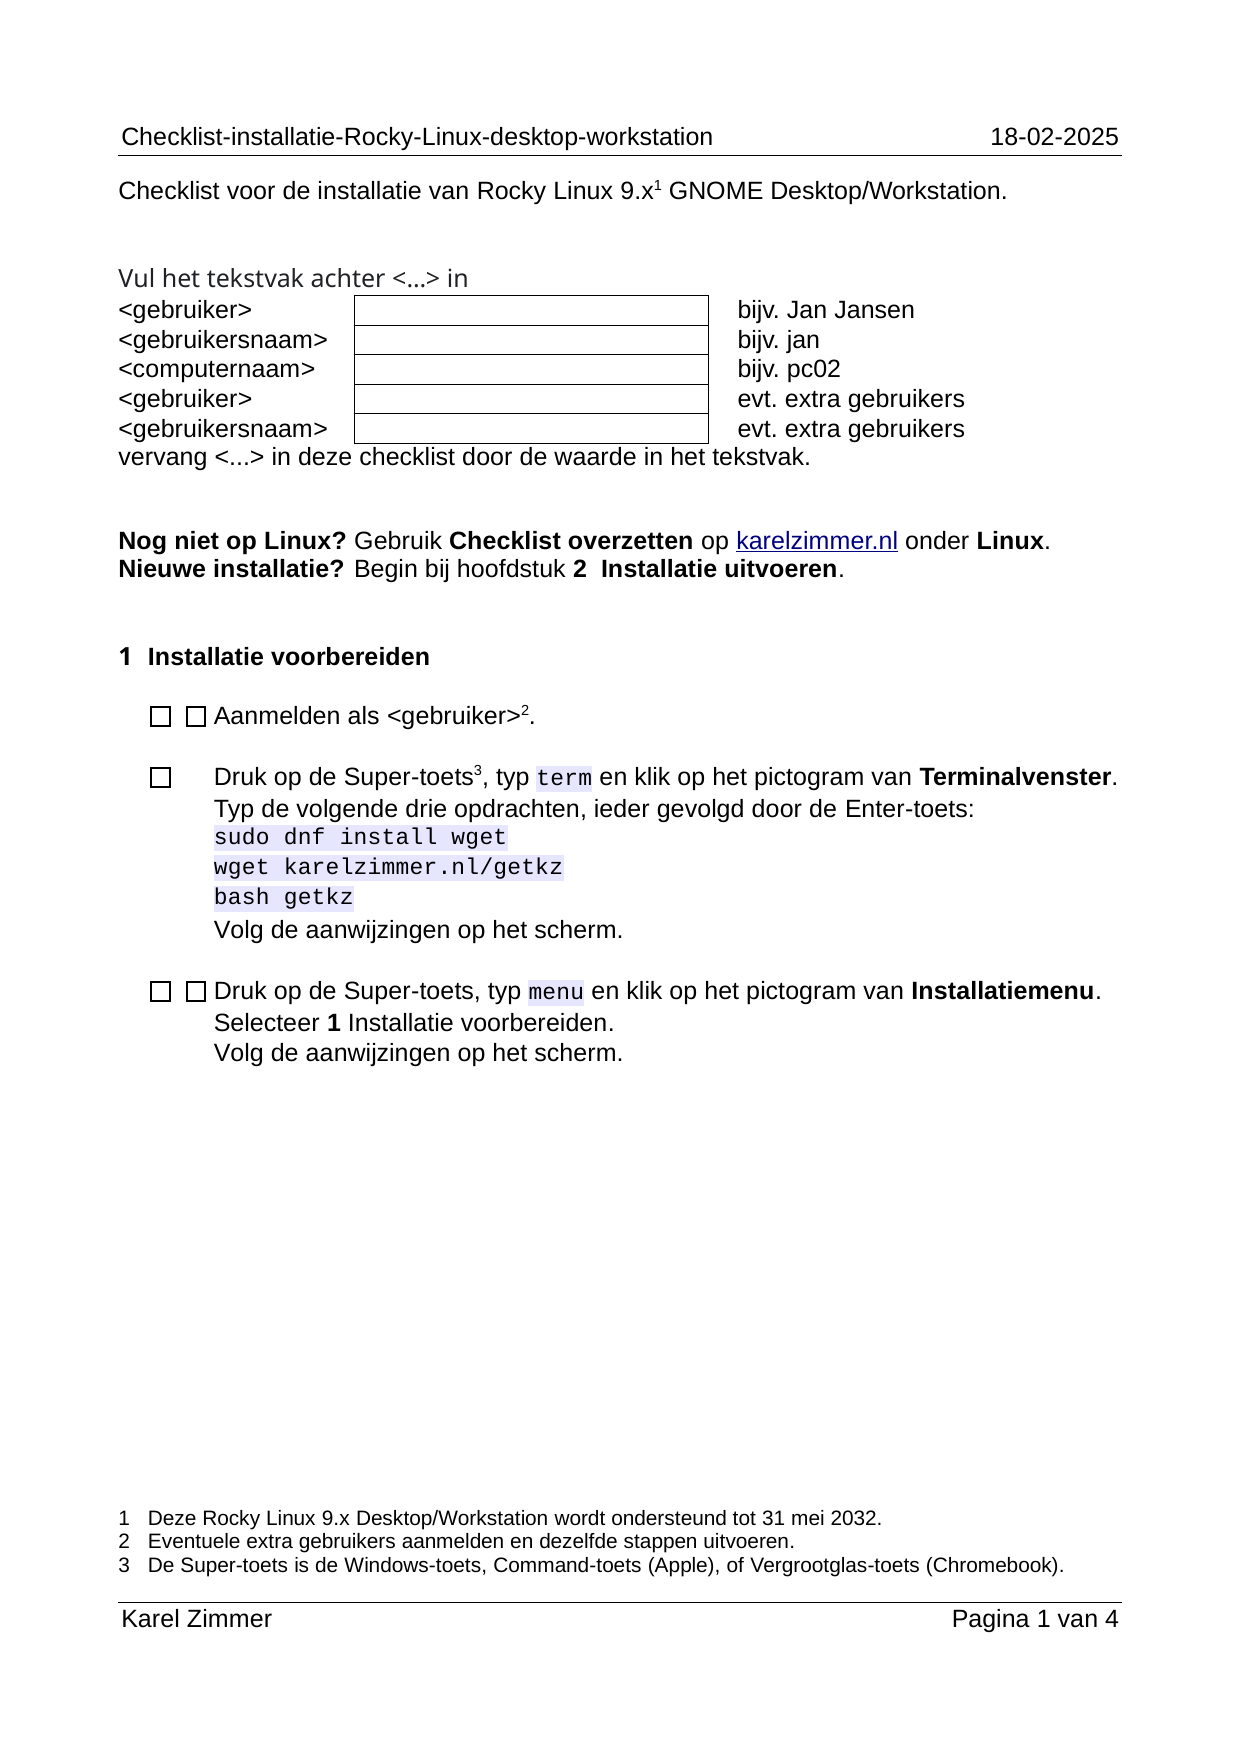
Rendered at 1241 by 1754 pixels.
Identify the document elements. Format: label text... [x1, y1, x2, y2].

text bijv. pc02 [709, 354, 1122, 384]
table_header [177, 701, 213, 731]
table_cell Druk op de Super-toets, typ term en klik op het pictogram van Terminalvenster. [213, 762, 1122, 794]
text <gebruiker> [118, 384, 354, 413]
table_cell [118, 824, 142, 854]
table_cell [142, 915, 177, 945]
table_cell [213, 945, 1122, 976]
table_cell [177, 762, 213, 794]
table_cell [118, 762, 142, 794]
table_cell [177, 1038, 213, 1068]
table_cell [142, 885, 177, 915]
table_cell [177, 824, 213, 854]
text <gebruikersnaam> [118, 325, 354, 354]
table_cell Druk op de Super-toets, typ menu en klik op het pictogram van Installatiemenu. [213, 976, 1122, 1007]
table_cell [142, 1008, 177, 1038]
table_cell [118, 885, 142, 915]
table_cell [177, 915, 213, 945]
table_cell [118, 794, 142, 824]
text Nog niet op Linux? Gebruik Checklist overzetten op karelzimmer.nl onder Linux. [118, 527, 1122, 555]
text <gebruikersnaam> [118, 413, 354, 443]
table_cell [177, 794, 213, 824]
table_cell sudo dnf install wget [213, 824, 1122, 854]
text bijv. jan [709, 325, 1122, 354]
text Nieuwe installatie? Begin bij hoofdstuk 2 Installatie uitvoeren. [118, 555, 1122, 583]
table_cell [142, 762, 177, 794]
table_cell [118, 945, 142, 976]
table_cell [118, 1008, 142, 1038]
text evt. extra gebruikers [709, 384, 1122, 413]
table_cell [177, 854, 213, 884]
table_cell [118, 854, 142, 884]
table_cell Volg de aanwijzingen op het scherm. [213, 1038, 1122, 1068]
table_header [142, 701, 177, 731]
table_cell [118, 731, 142, 762]
table_header Aanmelden als <gebruiker>. [213, 701, 1122, 731]
table_cell [142, 794, 177, 824]
text vervang <...> in deze checklist door de waarde in het tekstvak. [118, 443, 1122, 471]
text Deze Rocky Linux 9.x Desktop/Workstation wordt ondersteund tot 31 mei 2032. [118, 1506, 1122, 1530]
table_cell bash getkz [213, 885, 1122, 915]
table_cell [142, 824, 177, 854]
text bijv. Jan Jansen [709, 295, 1122, 325]
table_cell [118, 915, 142, 945]
table_cell [177, 1008, 213, 1038]
text evt. extra gebruikers [709, 413, 1122, 443]
table_cell [142, 976, 177, 1007]
table_cell [177, 945, 213, 976]
text <computernaam> [118, 354, 354, 384]
table_cell [177, 885, 213, 915]
table_header [118, 701, 142, 731]
table_cell Selecteer 1 Installatie voorbereiden. [213, 1008, 1122, 1038]
table_cell [142, 731, 177, 762]
table_cell Typ de volgende drie opdrachten, ieder gevolgd door de Enter-toets: [213, 794, 1122, 824]
table_cell wget karelzimmer.nl/getkz [213, 854, 1122, 884]
table_cell [142, 1038, 177, 1068]
table_cell [213, 731, 1122, 762]
table_cell [177, 731, 213, 762]
table_cell [118, 1038, 142, 1068]
list Installatie voorbereiden [118, 639, 1122, 673]
table_cell [118, 976, 142, 1007]
table_cell [142, 854, 177, 884]
text Checklist voor de installatie van Rocky Linux 9.x GNOME Desktop/Workstation. [118, 177, 1122, 205]
text Vul het tekstvak achter <...> in [118, 261, 1122, 295]
text <gebruiker> [118, 295, 354, 325]
table_cell [142, 945, 177, 976]
table_cell Volg de aanwijzingen op het scherm. [213, 915, 1122, 945]
table_cell [177, 976, 213, 1007]
